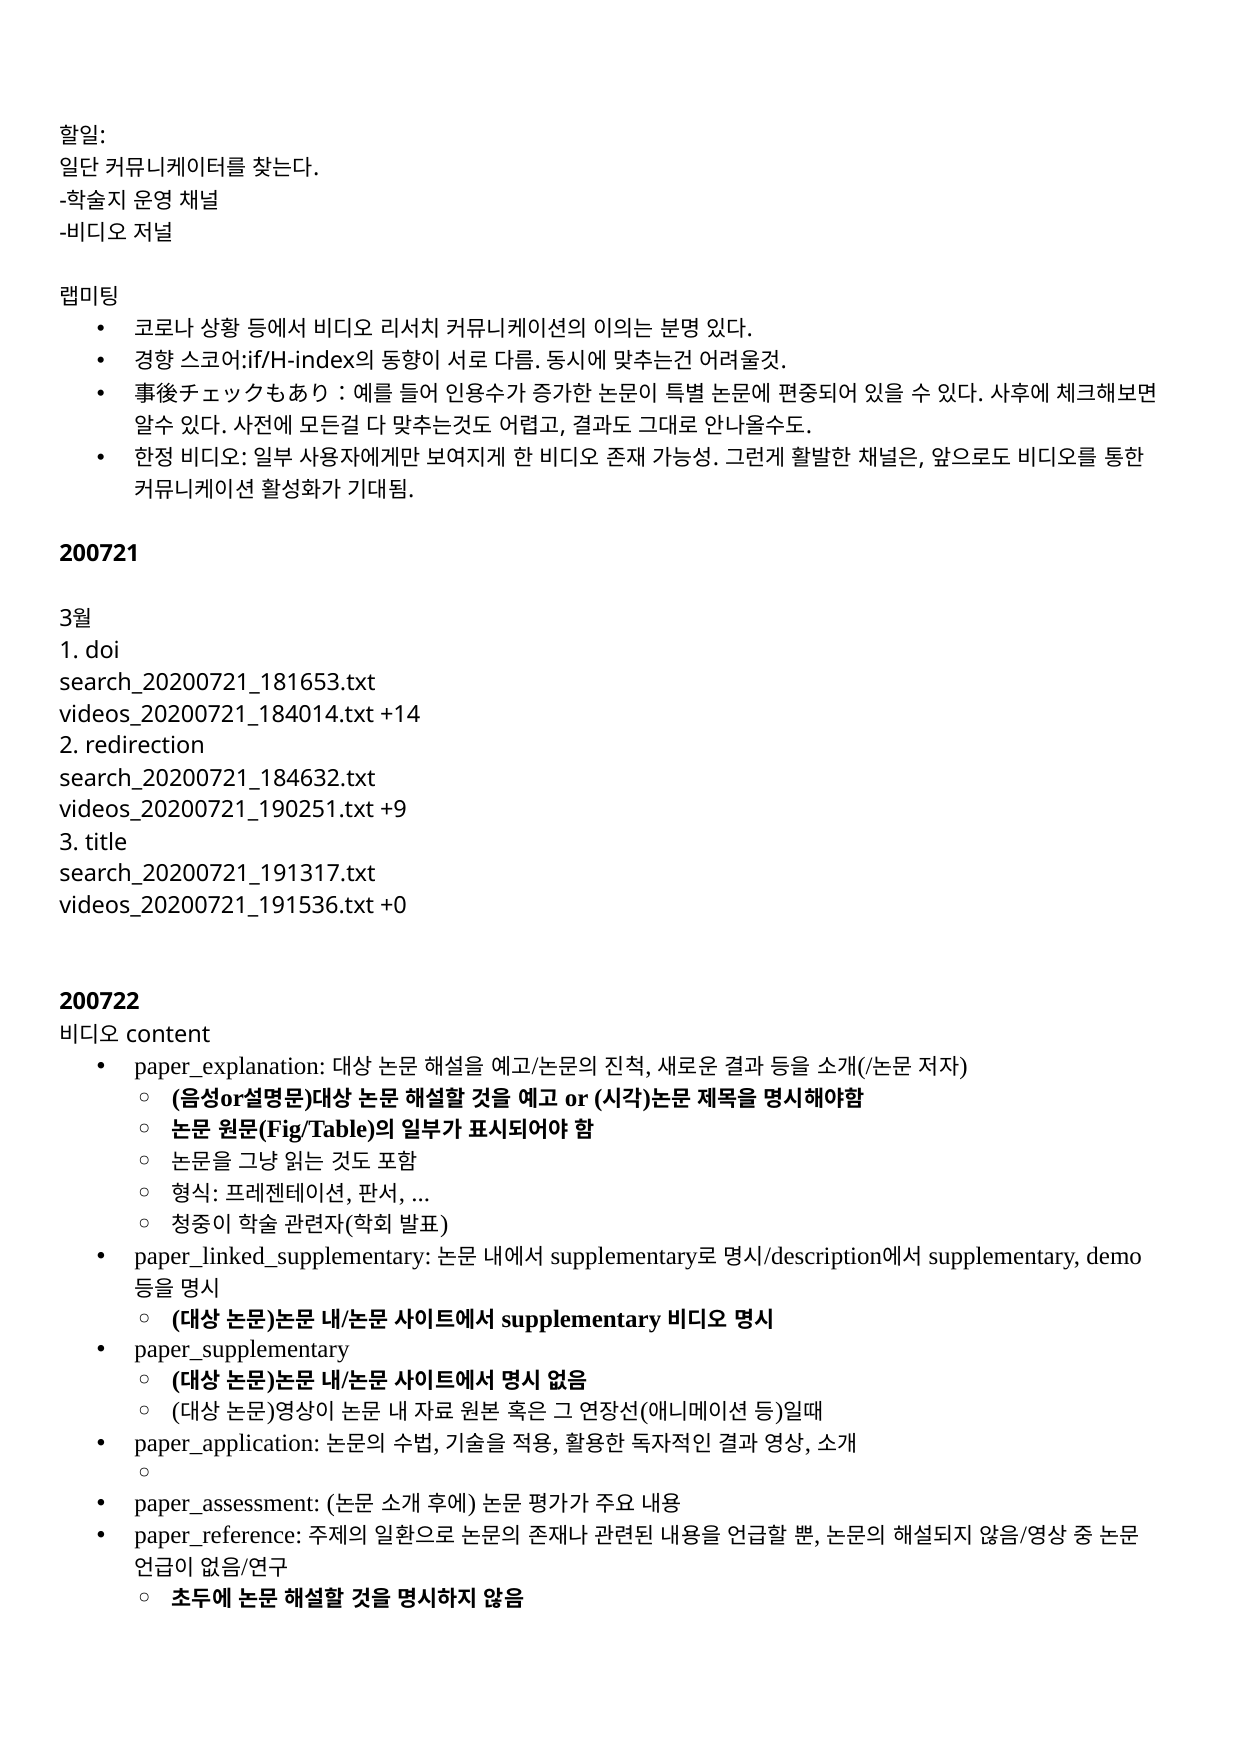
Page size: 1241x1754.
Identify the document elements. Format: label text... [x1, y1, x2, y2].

list 논문을 그냥 읽는 것도 포함 [134, 1144, 1181, 1176]
text videos_20200721_191536.txt +0 [59, 889, 1181, 921]
list paper_application: 논문의 수법, 기술을 적용, 활용한 독자적인 결과 영상, 소개 [97, 1426, 1181, 1458]
list 형식: 프레젠테이션, 판서, ... [134, 1176, 1181, 1207]
list paper_linked_supplementary: 논문 내에서 supplementary로 명시/description에서 supplementary, demo 등을 명시 [97, 1239, 1181, 1302]
text 200721 [59, 537, 1181, 569]
text 2. redirection [59, 729, 1181, 761]
text 비디오 content [59, 1017, 1181, 1049]
text 3. title [59, 825, 1181, 857]
list (대상 논문)논문 내/논문 사이트에서 supplementary 비디오 명시 [134, 1302, 1181, 1334]
text search_20200721_181653.txt [59, 665, 1181, 697]
text -학술지 운영 채널 [59, 183, 1181, 215]
text search_20200721_191317.txt [59, 857, 1181, 889]
text 3월 [59, 601, 1181, 633]
text search_20200721_184632.txt [59, 761, 1181, 793]
list 청중이 학술 관련자(학회 발표) [134, 1207, 1181, 1239]
text 200722 [59, 985, 1181, 1017]
list paper_assessment: (논문 소개 후에) 논문 평가가 주요 내용 [97, 1486, 1181, 1518]
text videos_20200721_190251.txt +9 [59, 793, 1181, 825]
text videos_20200721_184014.txt +14 [59, 697, 1181, 729]
text 일단 커뮤니케이터를 찾는다. [59, 150, 1181, 183]
list 경향 스코어:if/H-index의 동향이 서로 다름. 동시에 맞추는건 어려울것. [97, 343, 1181, 376]
list 한정 비디오: 일부 사용자에게만 보여지게 한 비디오 존재 가능성. 그런게 활발한 채널은, 앞으로도 비디오를 통한 커뮤니케이션 활성화가 기대됨. [97, 440, 1181, 505]
text -비디오 저널 [59, 215, 1181, 247]
list (음성or설명문)대상 논문 해설할 것을 예고 or (시각)논문 제목을 명시해야함 [134, 1081, 1181, 1112]
list (대상 논문)영상이 논문 내 자료 원본 혹은 그 연장선(애니메이션 등)일때 [134, 1394, 1181, 1426]
list (대상 논문)논문 내/논문 사이트에서 명시 없음 [134, 1363, 1181, 1394]
list 논문 원문(Fig/Table)의 일부가 표시되어야 함 [134, 1112, 1181, 1144]
list paper_supplementary [97, 1334, 1181, 1363]
list 事後チェックもあり：예를 들어 인용수가 증가한 논문이 특별 논문에 편중되어 있을 수 있다. 사후에 체크해보면 알수 있다. 사전에 모든걸 다 맞추는것도 어렵고, 결과도 그대로 안나올수도. [97, 376, 1181, 440]
list paper_reference: 주제의 일환으로 논문의 존재나 관련된 내용을 언급할 뿐, 논문의 해설되지 않음/영상 중 논문 언급이 없음/연구 [97, 1518, 1181, 1581]
text 1. doi [59, 633, 1181, 665]
text 할일: [59, 118, 1181, 150]
text 랩미팅 [59, 279, 1181, 311]
list paper_explanation: 대상 논문 해설을 예고/논문의 진척, 새로운 결과 등을 소개(/논문 저자) [97, 1049, 1181, 1081]
list 초두에 논문 해설할 것을 명시하지 않음 [134, 1581, 1181, 1613]
list 코로나 상황 등에서 비디오 리서치 커뮤니케이션의 이의는 분명 있다. [97, 311, 1181, 343]
